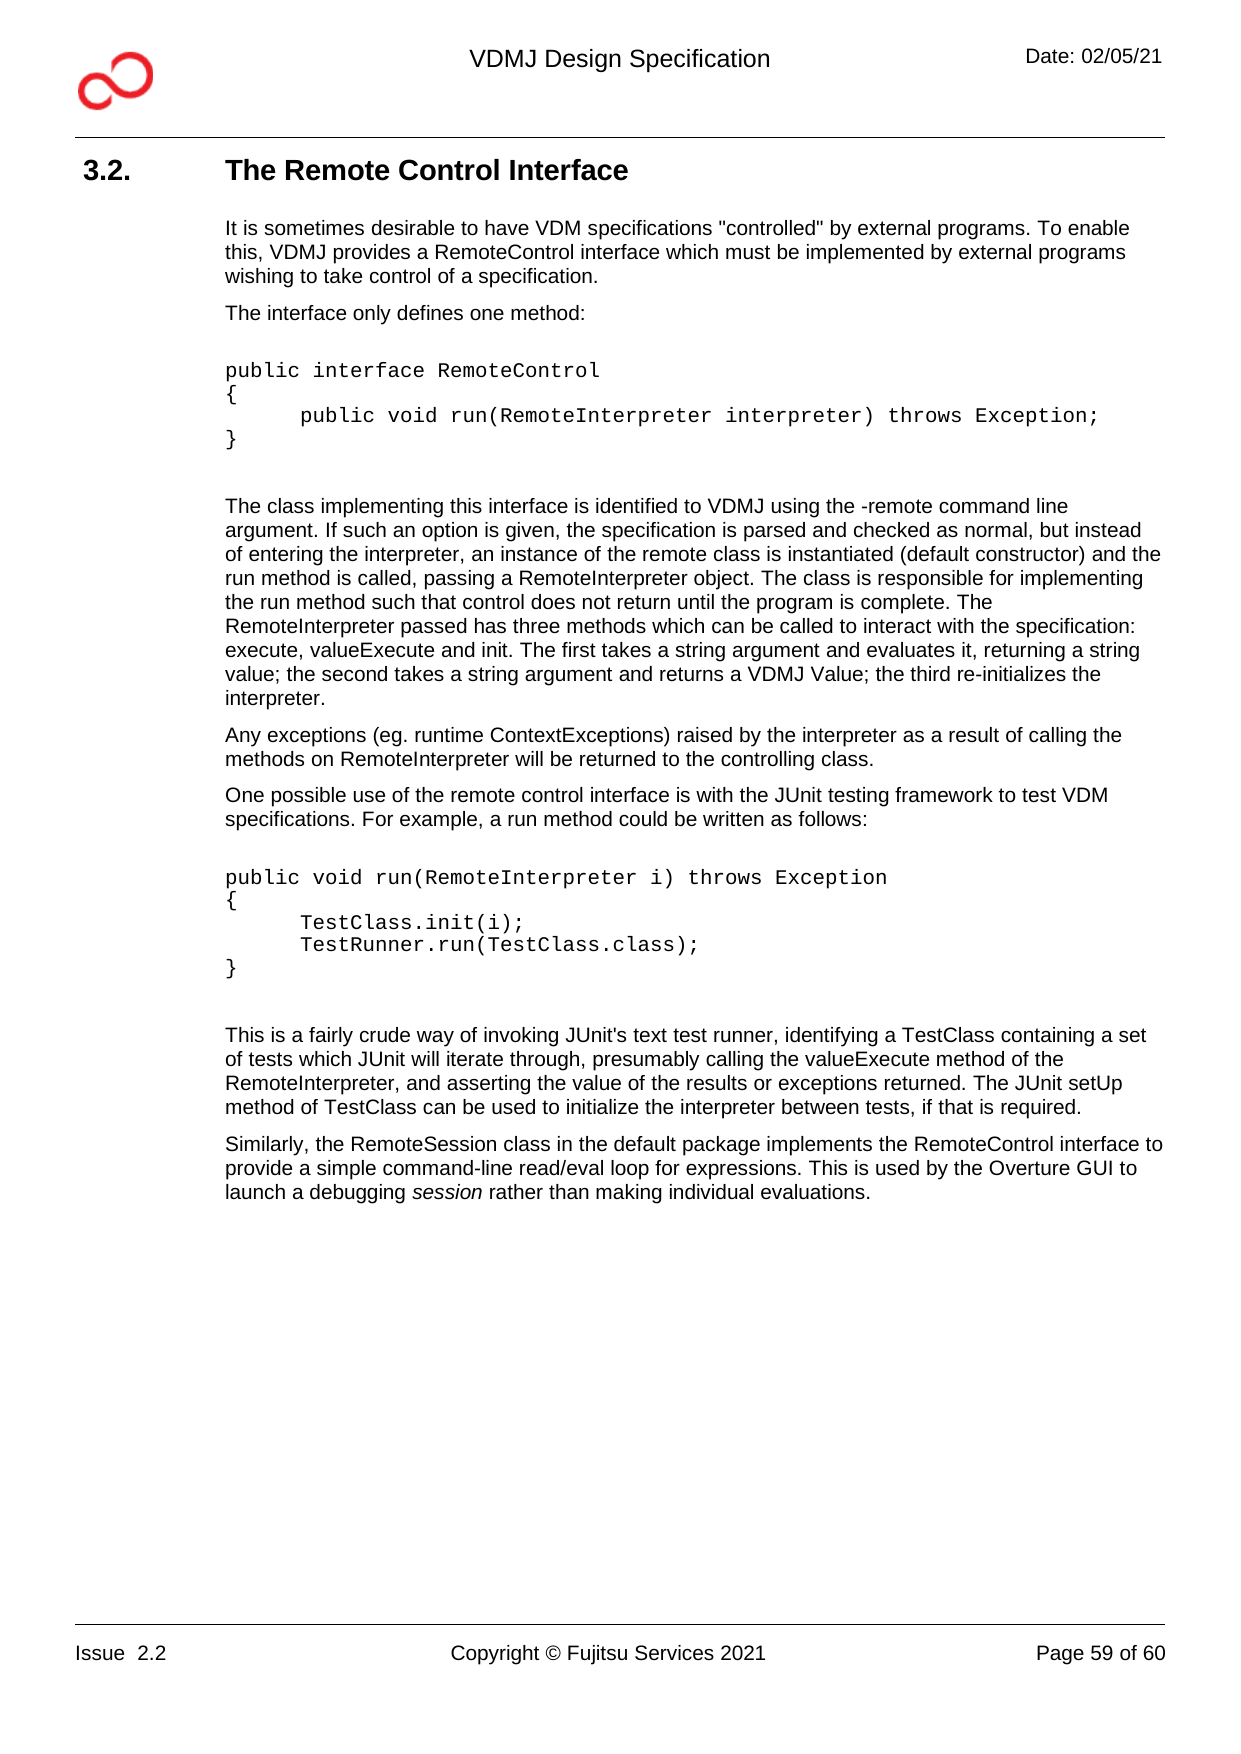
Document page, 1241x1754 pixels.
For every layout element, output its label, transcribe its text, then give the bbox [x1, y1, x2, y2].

text { [225, 382, 1165, 405]
picture [78, 44, 153, 120]
text } [225, 427, 1165, 450]
text public void run(RemoteInterpreter i) throws Exception [225, 866, 1165, 889]
text public void run(RemoteInterpreter interpreter) throws Exception; [225, 405, 1165, 427]
text { [225, 889, 1165, 911]
text The interface only defines one method: [225, 301, 1165, 325]
text Similarly, the RemoteSession class in the default package implements the RemoteControl interface to provide a simple command-line read/eval loop for expressions. This is used by the Overture GUI to launch a debugging session rather than making individual evaluations. [225, 1132, 1165, 1204]
text TestClass.init(i); [225, 911, 1165, 934]
text TestRunner.run(TestClass.class); [225, 934, 1165, 956]
text Any exceptions (eg. runtime ContextExceptions) raised by the interpreter as a result of calling the methods on RemoteInterpreter will be returned to the controlling class. [225, 723, 1165, 771]
text It is sometimes desirable to have VDM specifications "controlled" by external programs. To enable this, VDMJ provides a RemoteControl interface which must be implemented by external programs wishing to take control of a specification. [225, 216, 1165, 288]
subtitle The Remote Control Interface [75, 153, 1165, 186]
text One possible use of the remote control interface is with the JUnit testing framework to test VDM specifications. For example, a run method could be written as follows: [225, 783, 1165, 831]
text public interface RemoteControl [225, 360, 1165, 382]
text The class implementing this interface is identified to VDMJ using the -remote command line argument. If such an option is given, the specification is parsed and checked as normal, but instead of entering the interpreter, an instance of the remote class is instantiated (default constructor) and the run method is called, passing a RemoteInterpreter object. The class is responsible for implementing the run method such that control does not return until the program is complete. The RemoteInterpreter passed has three methods which can be called to interact with the specification: execute, valueExecute and init. The first takes a string argument and evaluates it, returning a string value; the second takes a string argument and returns a VDMJ Value; the third re-initializes the interpreter. [225, 495, 1165, 710]
text This is a fairly crude way of invoking JUnit's text test runner, identifying a TestClass containing a set of tests which JUnit will iterate through, presumably calling the valueExecute method of the RemoteInterpreter, and asserting the value of the results or exceptions returned. The JUnit setUp method of TestClass can be used to initialize the interpreter between tests, if that is required. [225, 1024, 1165, 1119]
text } [225, 956, 1165, 979]
